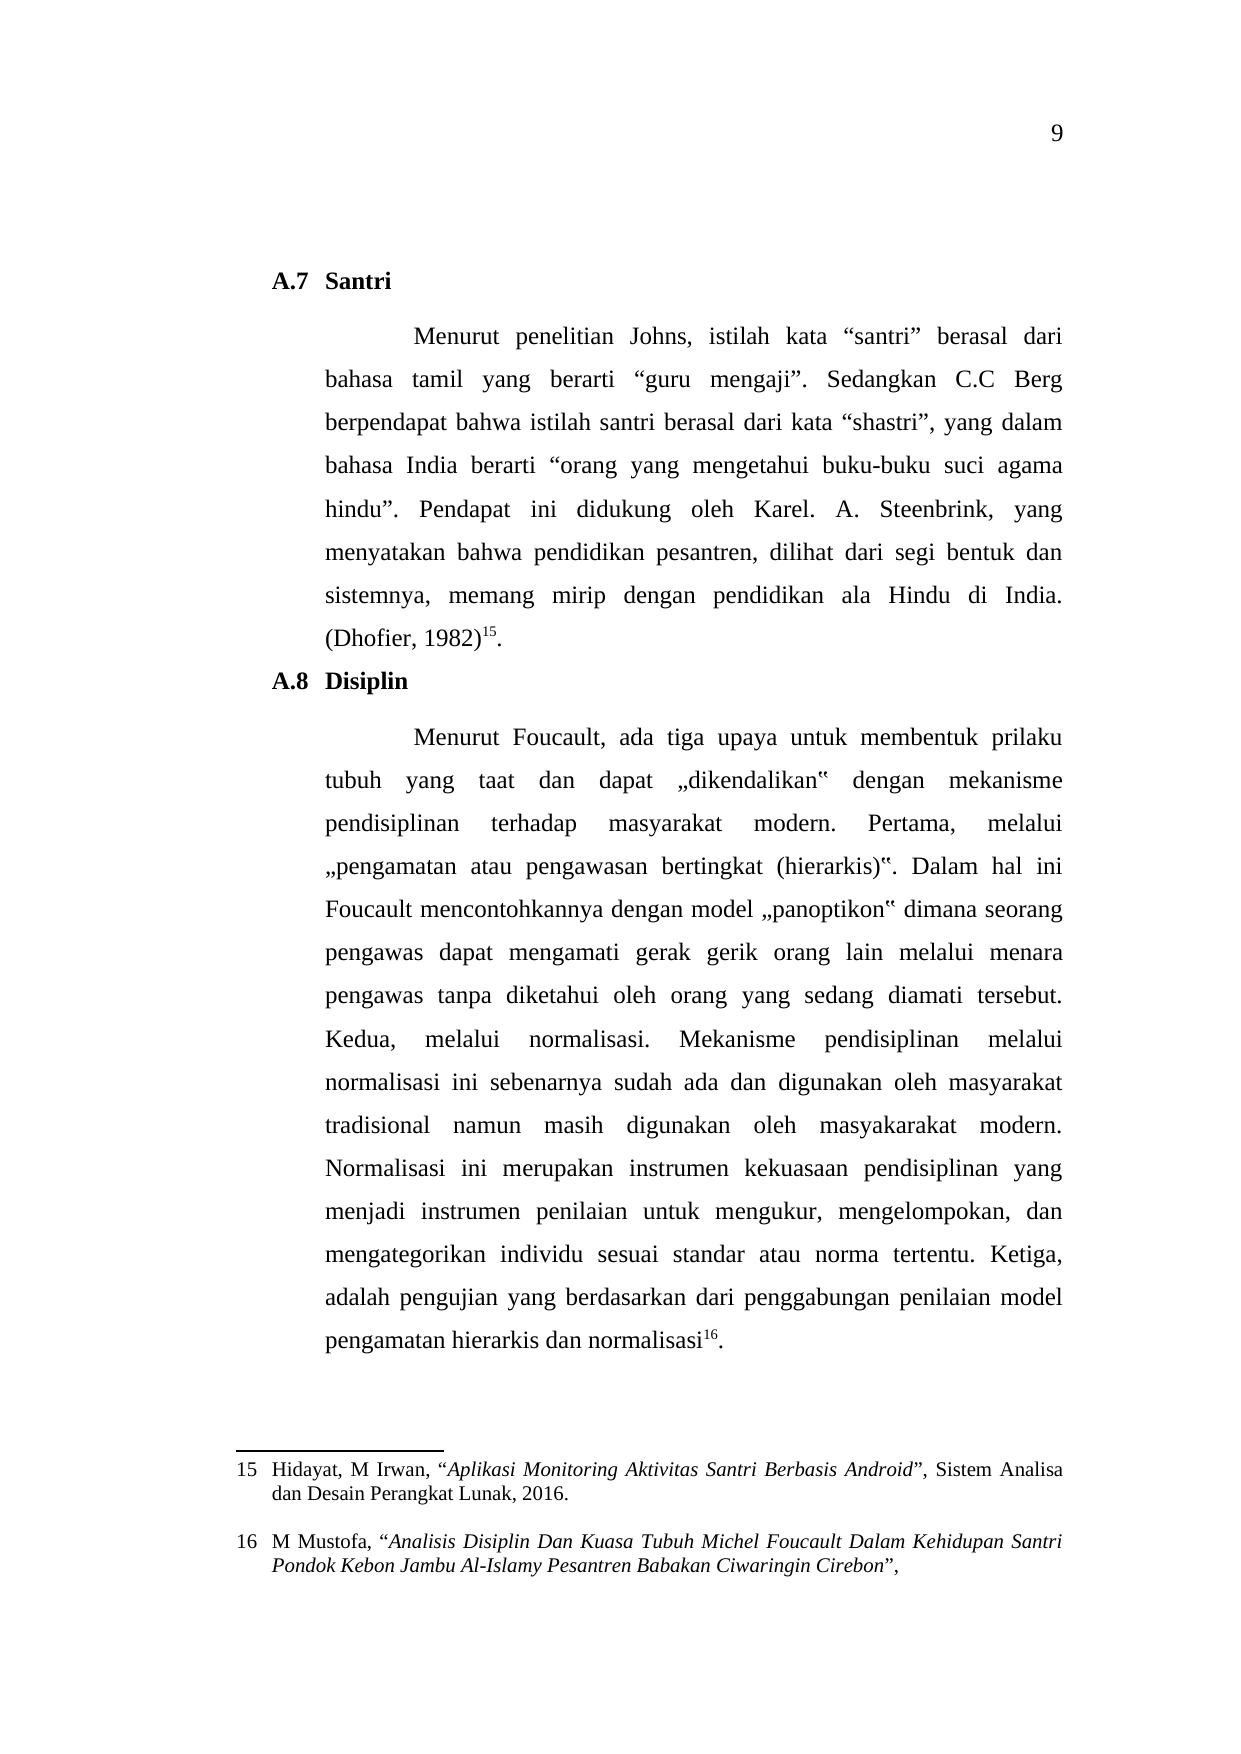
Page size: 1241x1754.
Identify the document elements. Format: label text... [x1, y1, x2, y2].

text M Mustofa, “Analisis Disiplin Dan Kuasa Tubuh Michel Foucault Dalam Kehidupan Santri Pondok Kebon Jambu Al-Islamy Pesantren Babakan Ciwaringin Cirebon”, [236, 1529, 1063, 1577]
text Menurut penelitian Johns, istilah kata “santri” berasal dari bahasa tamil yang berarti “guru mengaji”. Sedangkan C.C Berg berpendapat bahwa istilah santri berasal dari kata “shastri”, yang dalam bahasa India berarti “orang yang mengetahui buku-buku suci agama hindu”. Pendapat ini didukung oleh Karel. A. Steenbrink, yang menyatakan bahwa pendidikan pesantren, dilihat dari segi bentuk dan sistemnya, memang mirip dengan pendidikan ala Hindu di India.(Dhofier, 1982). [325, 321, 1063, 652]
text Hidayat, M Irwan, “Aplikasi Monitoring Aktivitas Santri Berbasis Android”, Sistem Analisa dan Desain Perangkat Lunak, 2016. [236, 1457, 1063, 1505]
subtitle Santri [272, 266, 1063, 294]
text Menurut Foucault, ada tiga upaya untuk membentuk prilaku tubuh yang taat dan dapat „dikendalikan‟ dengan mekanisme pendisiplinan terhadap masyarakat modern. Pertama, melalui „pengamatan atau pengawasan bertingkat (hierarkis)‟. Dalam hal ini Foucault mencontohkannya dengan model „panoptikon‟ dimana seorang pengawas dapat mengamati gerak gerik orang lain melalui menara pengawas tanpa diketahui oleh orang yang sedang diamati tersebut. Kedua, melalui normalisasi. Mekanisme pendisiplinan melalui normalisasi ini sebenarnya sudah ada dan digunakan oleh masyarakat tradisional namun masih digunakan oleh masyakarakat modern. Normalisasi ini merupakan instrumen kekuasaan pendisiplinan yang menjadi instrumen penilaian untuk mengukur, mengelompokan, dan mengategorikan individu sesuai standar atau norma tertentu. Ketiga, adalah pengujian yang berdasarkan dari penggabungan penilaian model pengamatan hierarkis dan normalisasi. [325, 722, 1063, 1354]
subtitle disiplin [272, 666, 1063, 695]
